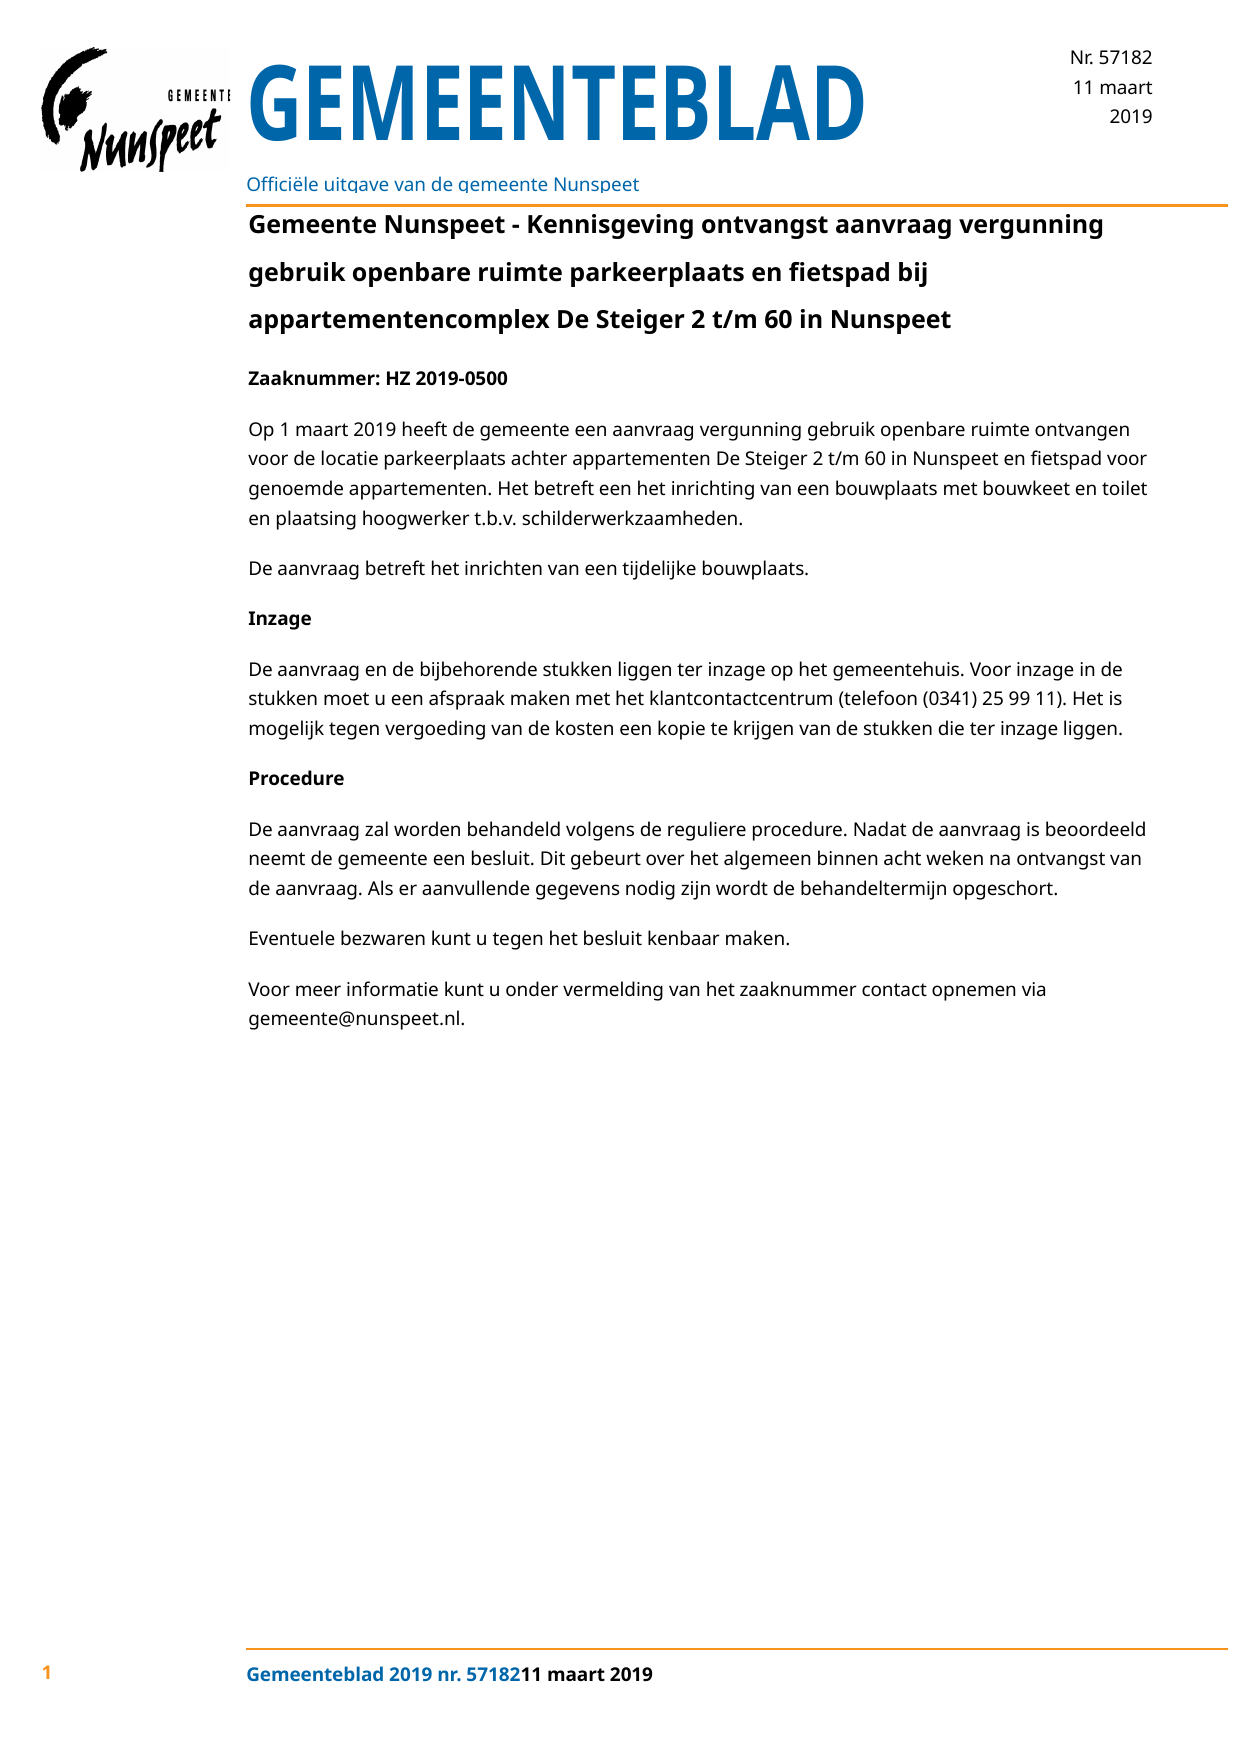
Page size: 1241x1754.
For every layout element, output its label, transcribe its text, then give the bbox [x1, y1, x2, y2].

text De aanvraag en de bijbehorende stukken liggen ter inzage op het gemeentehuis. Voor inzage in de stukken moet u een afspraak maken met het klantcontactcentrum (telefoon (0341) 25 99 11). Het is mogelijk tegen vergoeding van de kosten een kopie te krijgen van de stukken die ter inzage liggen. [248, 656, 1152, 741]
text Zaaknummer: HZ 2019-0500 [248, 366, 1152, 391]
text Procedure [248, 766, 1152, 791]
text De aanvraag betreft het inrichten van een tijdelijke bouwplaats. [248, 555, 1152, 581]
text Inzage [248, 606, 1152, 631]
text Gemeente Nunspeet - Kennisgeving ontvangst aanvraag vergunning gebruik openbare ruimte parkeerplaats en fietspad bij appartementencomplex De Steiger 2 t/m 60 in Nunspeet [248, 207, 1152, 336]
text Voor meer informatie kunt u onder vermelding van het zaaknummer contact opnemen via gemeente@nunspeet.nl. [248, 976, 1152, 1031]
text De aanvraag zal worden behandeld volgens de reguliere procedure. Nadat de aanvraag is beoordeeld neemt de gemeente een besluit. Dit gebeurt over het algemeen binnen acht weken na ontvangst van de aanvraag. Als er aanvullende gegevens nodig zijn wordt de behandeltermijn opgeschort. [248, 816, 1152, 901]
text Eventuele bezwaren kunt u tegen het besluit kenbaar maken. [248, 926, 1152, 951]
text Op 1 maart 2019 heeft de gemeente een aanvraag vergunning gebruik openbare ruimte ontvangen voor de locatie parkeerplaats achter appartementen De Steiger 2 t/m 60 in Nunspeet en fietspad voor genoemde appartementen. Het betreft een het inrichting van een bouwplaats met bouwkeet en toilet en plaatsing hoogwerker t.b.v. schilderwerkzaamheden. [248, 416, 1152, 530]
picture [41, 47, 231, 172]
